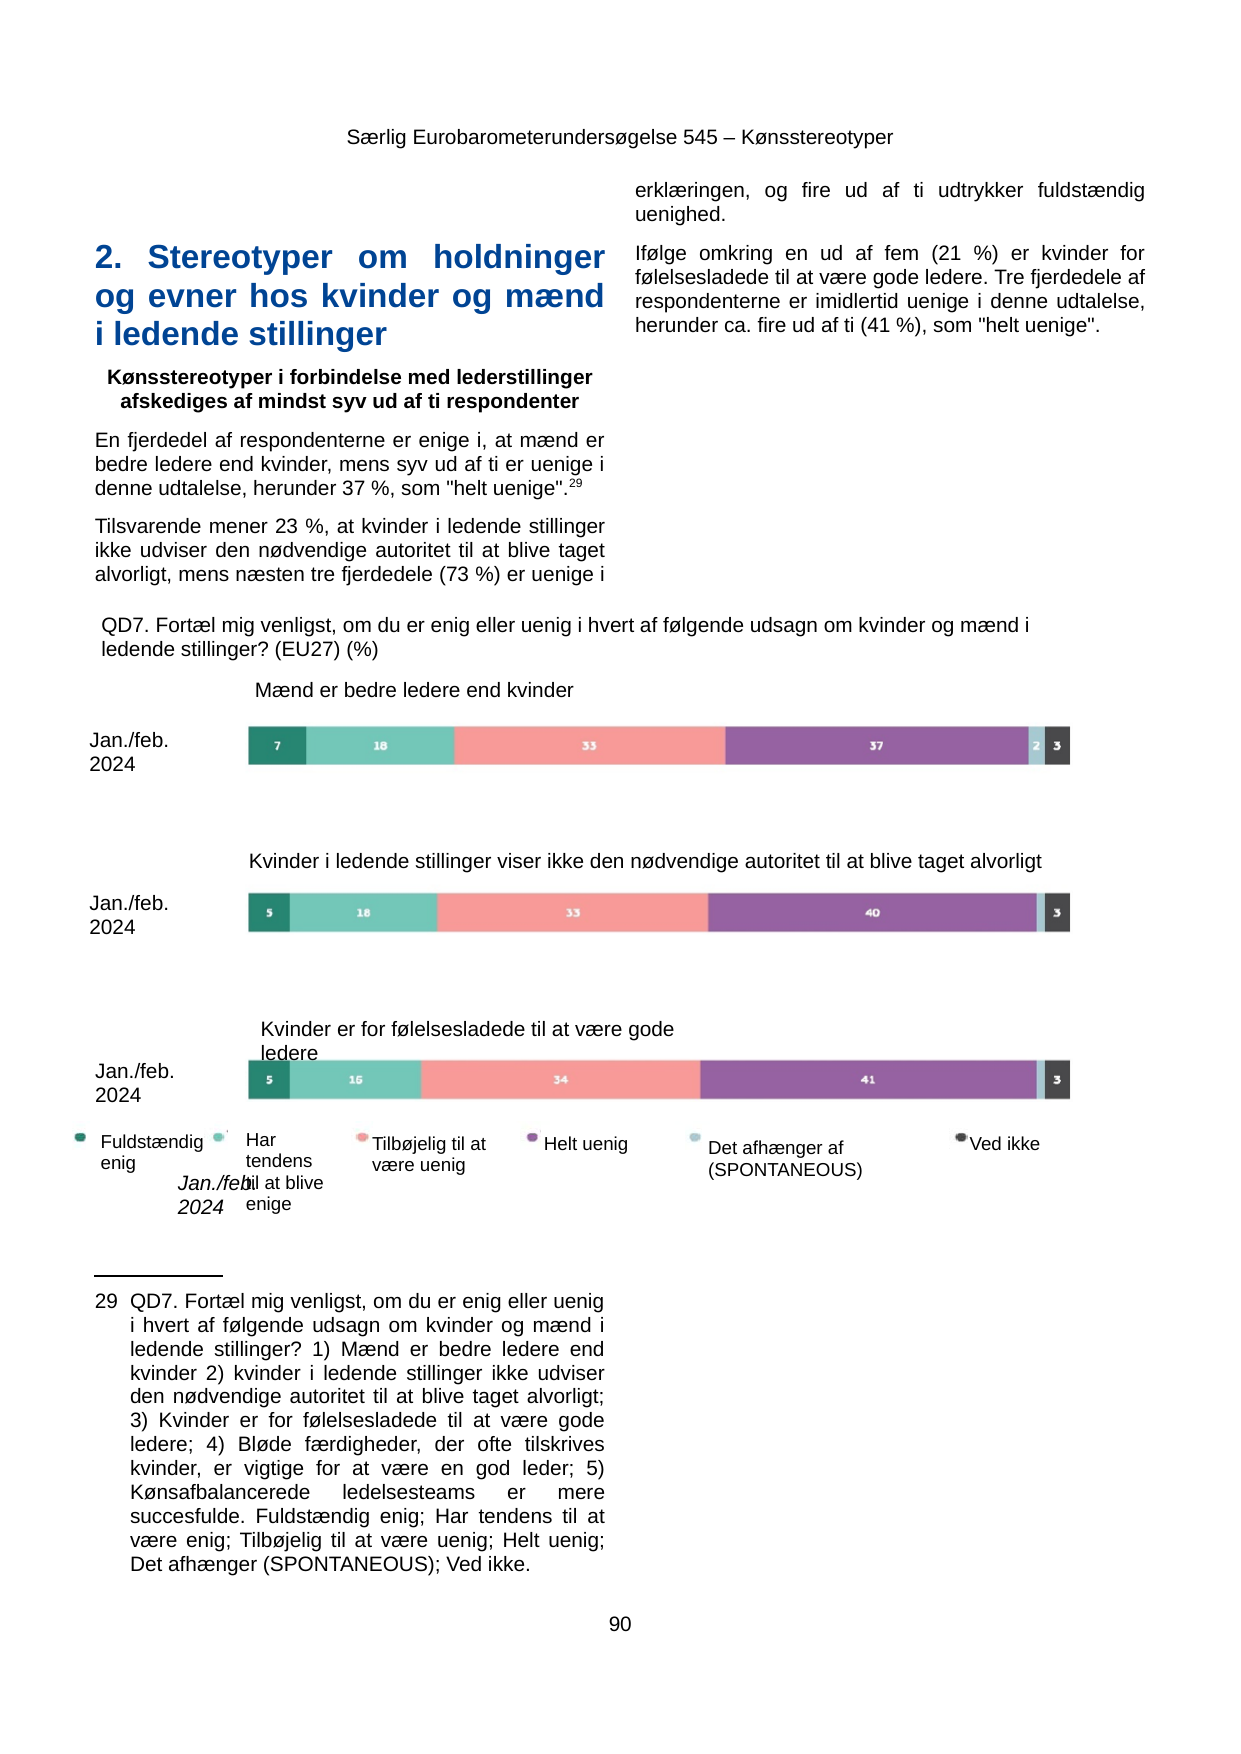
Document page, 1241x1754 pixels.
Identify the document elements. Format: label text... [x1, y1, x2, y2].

text Tilsvarende mener 23 %, at kvinder i ledende stillinger ikke udviser den nødvendige autoritet til at blive taget alvorligt, mens næsten tre fjerdedele (73 %) er uenige i [94, 514, 605, 586]
text QD7. Fortæl mig venligst, om du er enig eller uenig i hvert af følgende udsagn om kvinder og mænd i ledende stillinger? 1) Mænd er bedre ledere end kvinder 2) kvinder i ledende stillinger ikke udviser den nødvendige autoritet til at blive taget alvorligt; 3) Kvinder er for følelsesladede til at være gode ledere; 4) Bløde færdigheder, der ofte tilskrives kvinder, er vigtige for at være en god leder; 5) Kønsafbalancerede ledelsesteams er mere succesfulde. Fuldstændig enig; Har tendens til at være enig; Tilbøjelig til at være uenig; Helt uenig; Det afhænger (SPONTANEOUS); Ved ikke. [94, 1288, 605, 1576]
text En fjerdedel af respondenterne er enige i, at mænd er bedre ledere end kvinder, mens syv ud af ti er uenige i denne udtalelse, herunder 37 %, som "helt uenige". [94, 428, 605, 499]
picture [711, 1143, 719, 1152]
text Kønsstereotyper i forbindelse med lederstillinger afskediges af mindst syv ud af ti respondenter [94, 365, 605, 413]
text erklæringen, og fire ud af ti udtrykker fuldstændig uenighed. [635, 178, 1146, 226]
text Ifølge omkring en ud af fem (21 %) er kvinder for følelsesladede til at være gode ledere. Tre fjerdedele af respondenterne er imidlertid uenige i denne udtalelse, herunder ca. fire ud af ti (41 %), som "helt uenige". [635, 241, 1146, 336]
subtitle 2. Stereotyper om holdninger og evner hos kvinder og mænd i ledende stillinger [94, 237, 605, 353]
picture [68, 1115, 968, 1152]
picture [245, 720, 1073, 1102]
